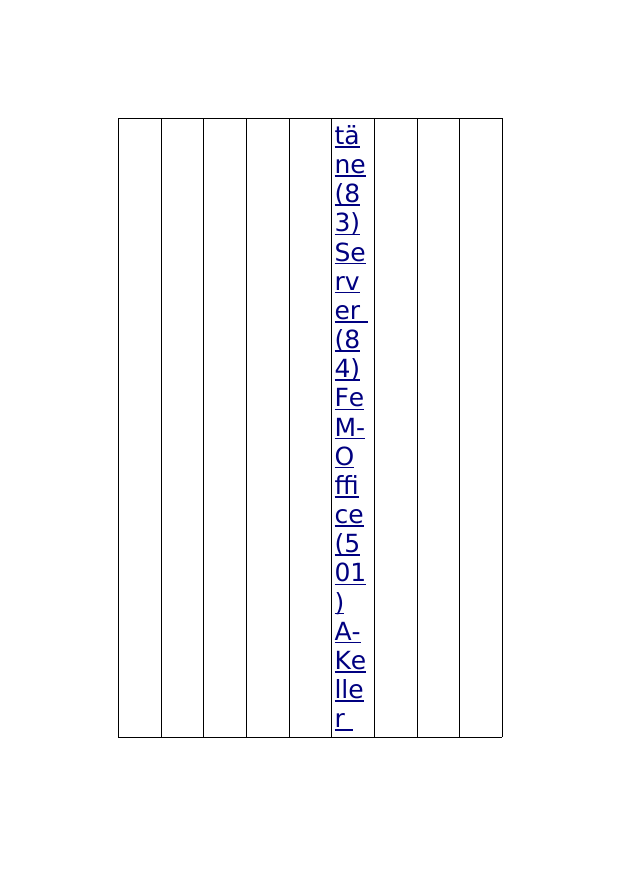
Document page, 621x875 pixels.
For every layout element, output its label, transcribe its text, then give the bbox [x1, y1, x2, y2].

table_cell [375, 119, 417, 737]
table_cell [418, 119, 459, 737]
table_cell [119, 119, 161, 737]
table_cell [204, 119, 246, 737]
table_cell [162, 119, 203, 737]
table_cell [247, 119, 289, 737]
table_cell täne (83) Server (84) FeM-Office (501) A-Keller [332, 119, 374, 737]
table_cell [460, 119, 502, 737]
table_cell [290, 119, 331, 737]
